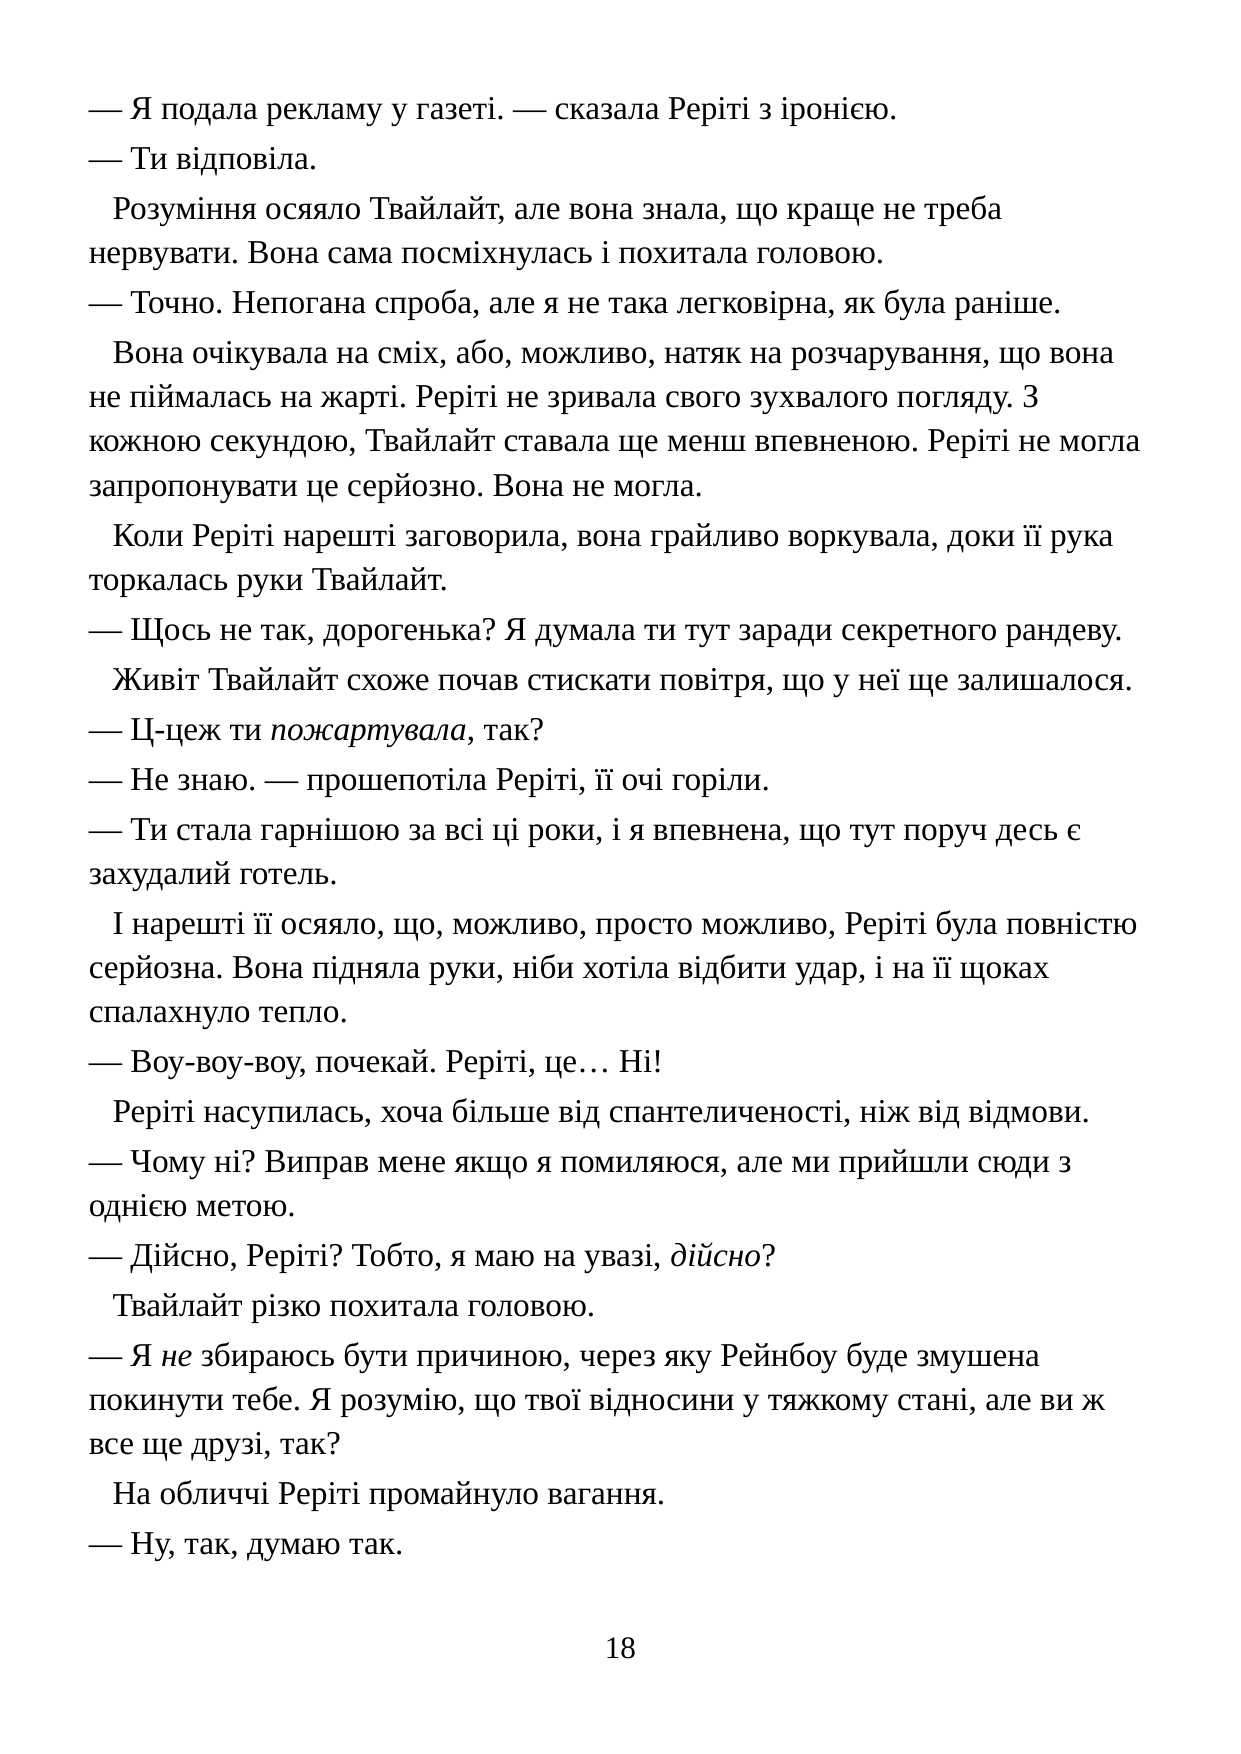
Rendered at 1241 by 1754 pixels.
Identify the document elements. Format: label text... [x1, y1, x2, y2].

text На обличчі Реріті промайнуло вагання. [88, 1473, 1152, 1512]
text Коли Реріті нарешті заговорила, вона грайливо воркувала, доки її рука торкалась руки Твайлайт. [88, 515, 1152, 597]
text Вона очікувала на сміх, або, можливо, натяк на розчарування, що вона не піймалась на жарті. Реріті не зривала свого зухвалого погляду. З кожною секундою, Твайлайт ставала ще менш впевненою. Реріті не могла запропонувати це серйозно. Вона не могла. [88, 333, 1152, 503]
text — Дійсно, Реріті? Тобто, я маю на увазі, дійсно? [88, 1235, 1152, 1273]
text Живіт Твайлайт схоже почав стискати повітря, що у неї ще залишалося. [88, 659, 1152, 697]
text І нарешті її осяяло, що, можливо, просто можливо, Реріті була повністю серйозна. Вона підняла руки, ніби хотіла відбити удар, і на її щоках спалахнуло тепло. [88, 903, 1152, 1029]
text — Ти відповіла. [88, 138, 1152, 177]
text — Ц‐цеж ти пожартувала, так? [88, 709, 1152, 747]
text — Не знаю. — прошепотіла Реріті, її очі горіли. [88, 759, 1152, 797]
text — Щось не так, дорогенька? Я думала ти тут заради секретного рандеву. [88, 609, 1152, 647]
text Розуміння осяяло Твайлайт, але вона знала, що краще не треба нервувати. Вона сама посміхнулась і похитала головою. [88, 188, 1152, 271]
text Реріті насупилась, хоча більше від спантеличеності, ніж від відмови. [88, 1091, 1152, 1129]
text — Ну, так, думаю так. [88, 1523, 1152, 1562]
text — Точно. Непогана спроба, але я не така легковірна, як була раніше. [88, 283, 1152, 321]
text — Ти стала гарнішою за всі ці роки, і я впевнена, що тут поруч десь є захудалий готель. [88, 809, 1152, 891]
text Твайлайт різко похитала головою. [88, 1285, 1152, 1323]
text — Я подала рекламу у газеті. — сказала Реріті з іронією. [88, 88, 1152, 127]
text — Я не збираюсь бути причиною, через яку Рейнбоу буде змушена покинути тебе. Я розумію, що твої відносини у тяжкому стані, але ви ж все ще друзі, так? [88, 1335, 1152, 1462]
text — Чому ні? Виправ мене якщо я помиляюся, але ми прийшли сюди з однією метою. [88, 1141, 1152, 1223]
text — Воу‐воу‐воу, почекай. Реріті, це… Ні! [88, 1041, 1152, 1079]
